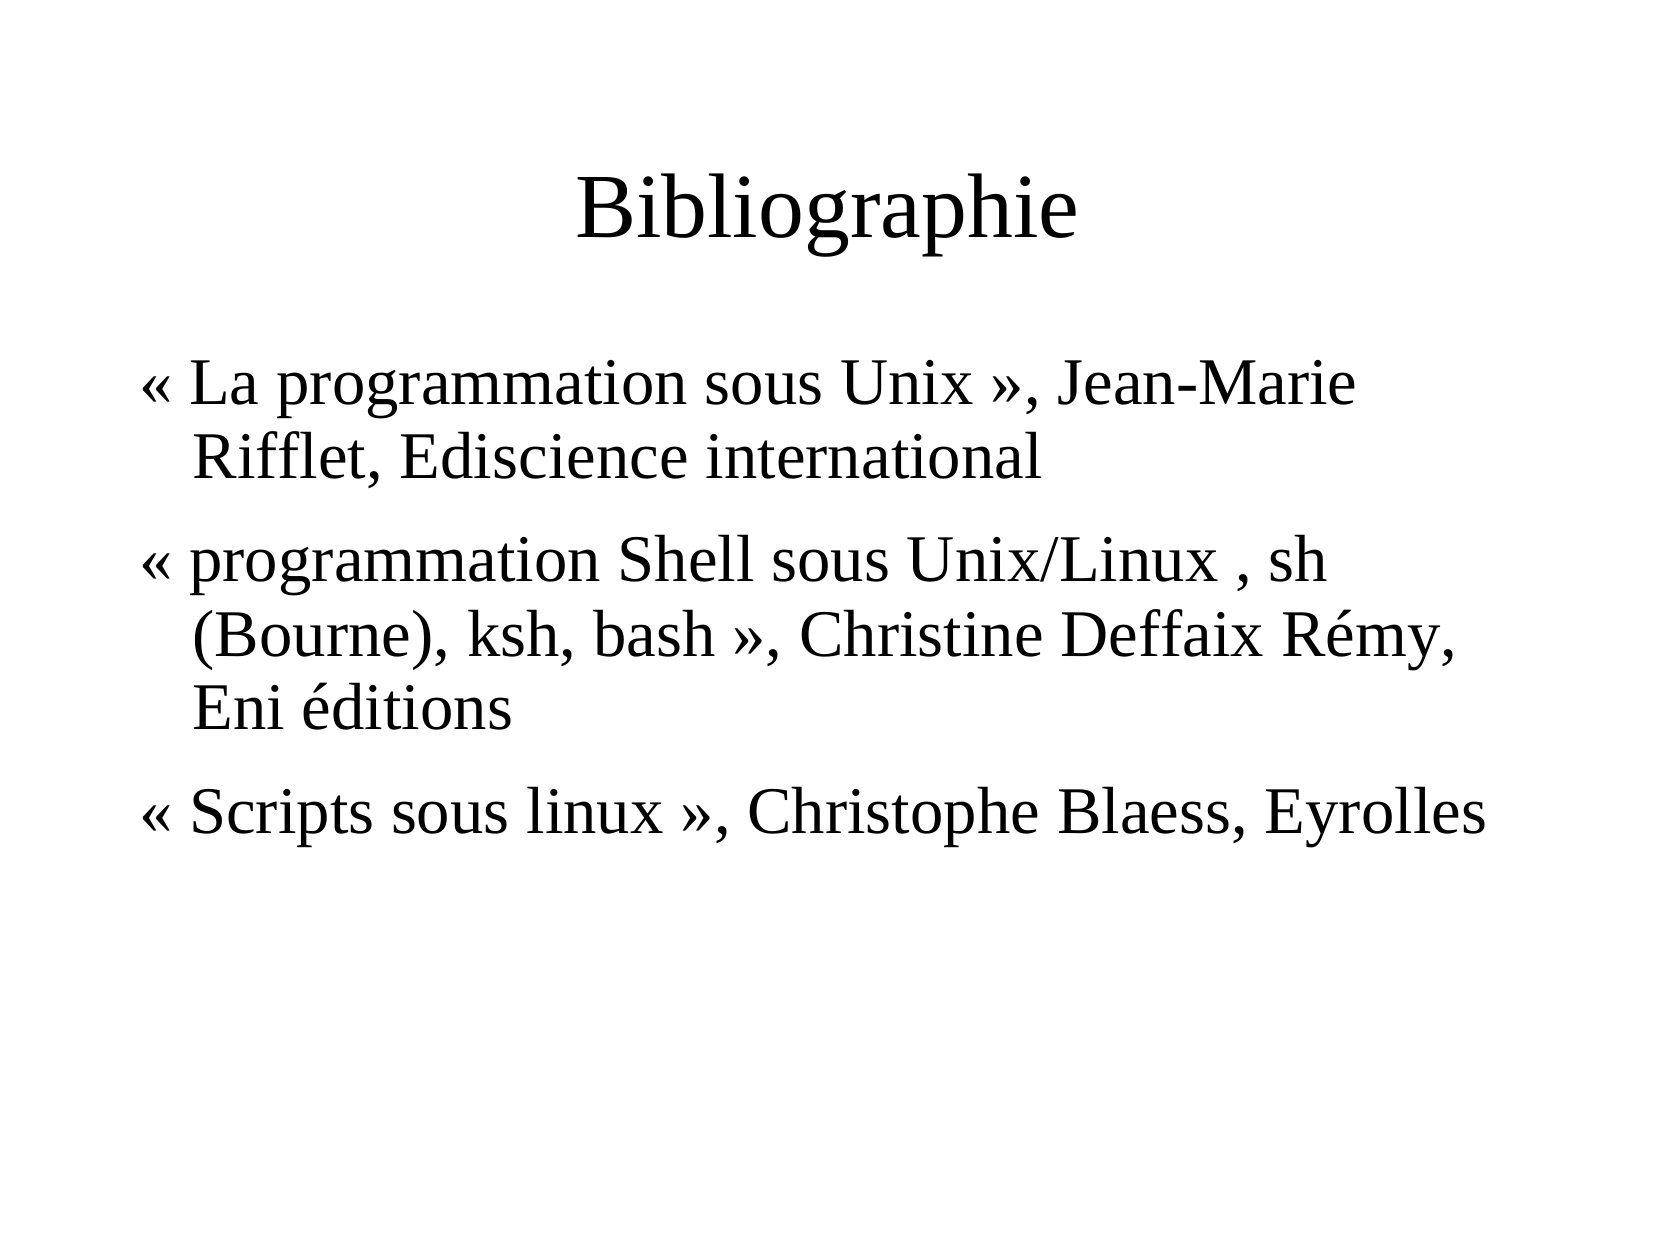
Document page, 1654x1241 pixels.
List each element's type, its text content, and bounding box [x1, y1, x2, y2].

list « La programmation sous Unix », Jean-Marie Rifflet, Ediscience international « programmation Shell sous Unix/Linux , sh (Bourne), ksh, bash », Christine Deffaix Rémy, Eni éditions « Scripts sous linux », Christophe Blaess, Eyrolles [121, 344, 1534, 1127]
title Bibliographie [121, 102, 1534, 311]
